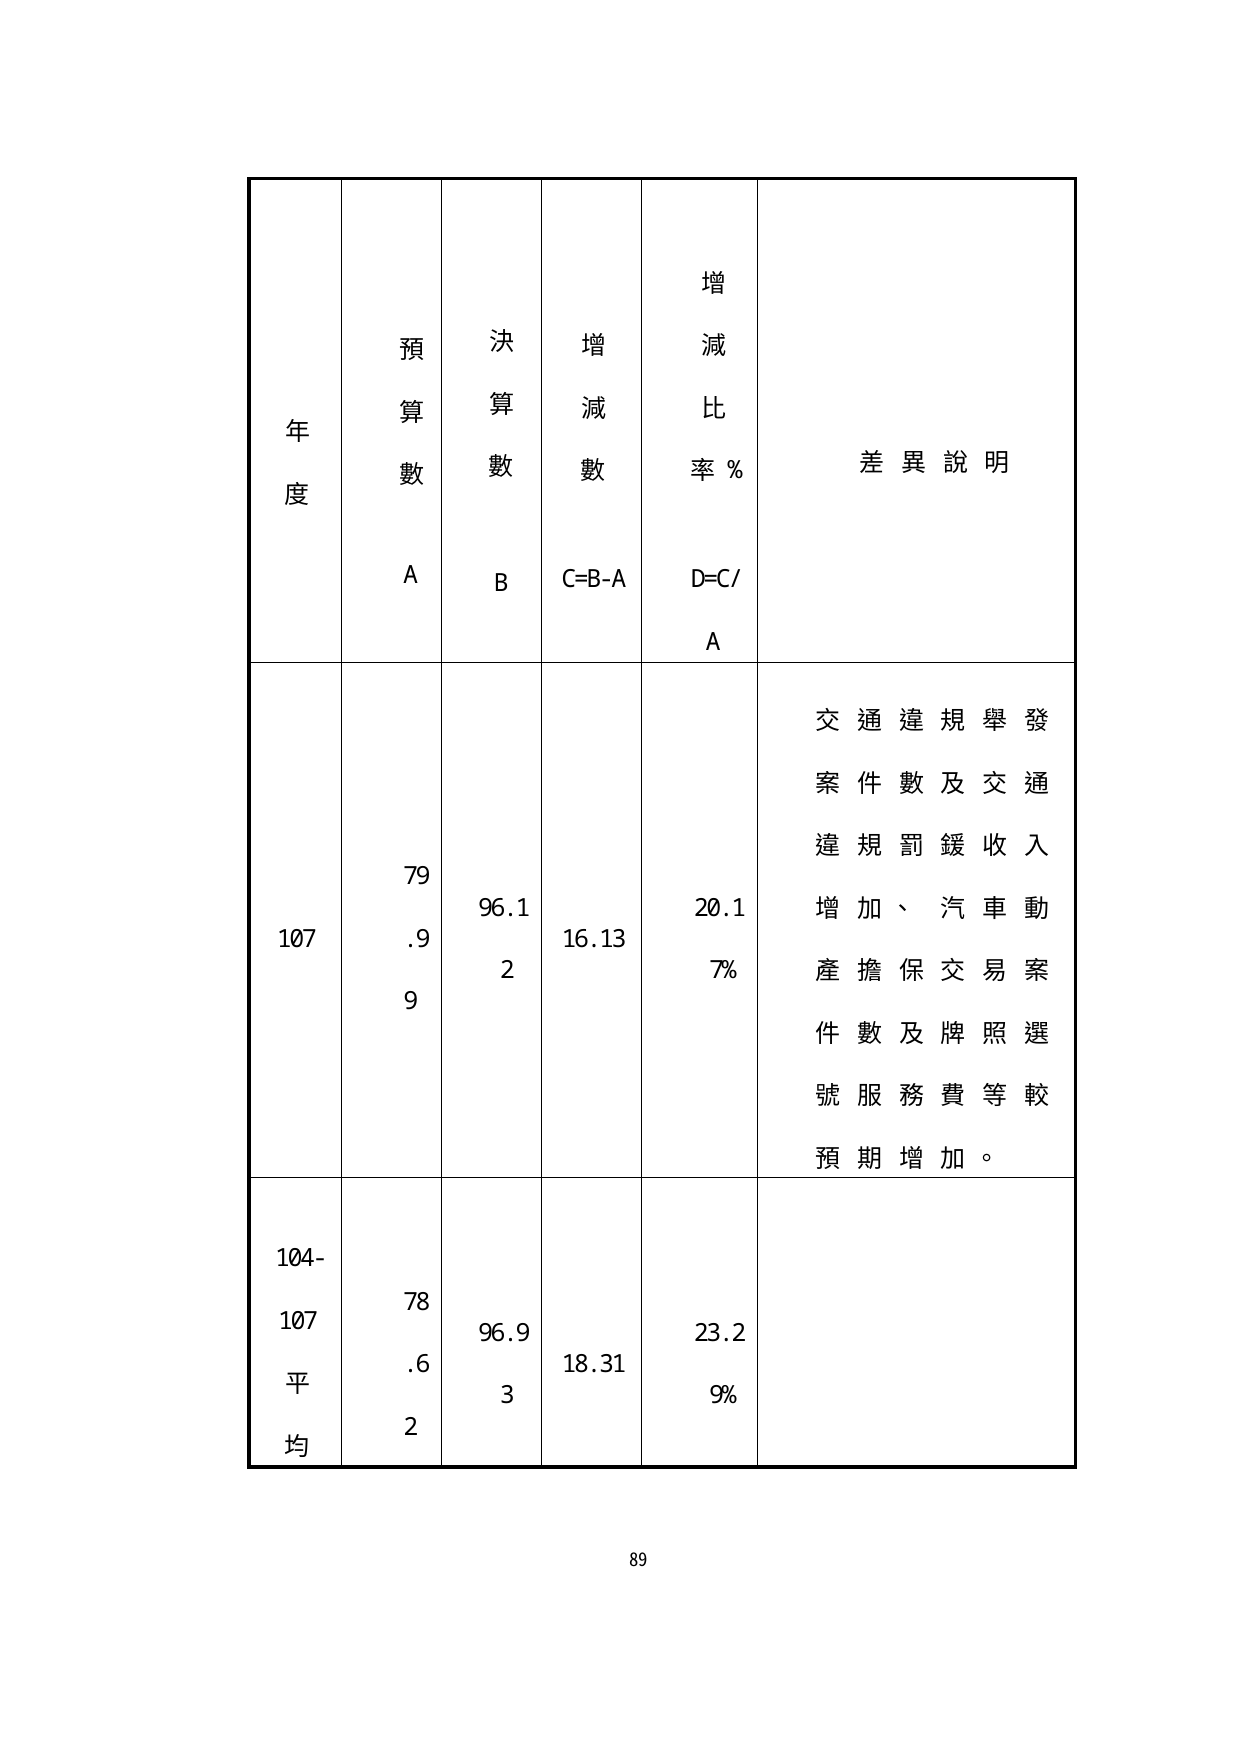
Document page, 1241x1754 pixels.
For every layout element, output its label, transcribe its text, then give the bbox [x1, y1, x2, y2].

table_cell 79.99 [342, 663, 441, 1177]
table_cell 107 [251, 663, 341, 1177]
table_cell [758, 1178, 1074, 1465]
table_header 預算數 A [342, 180, 441, 662]
table_cell 96.12 [442, 663, 541, 1177]
table_cell 交通違規舉發案件數及交通違規罰鍰收入增加、汽車動產擔保交易案件數及牌照選號服務費等較預期增加。 [758, 663, 1074, 1177]
table_header 決算數 B [442, 180, 541, 662]
table_cell 16.13 [542, 663, 641, 1177]
table_header 差異說明 [758, 180, 1074, 662]
table_header 增減數 C=B-A [542, 180, 641, 662]
table_cell 18.31 [542, 1178, 641, 1465]
table_header 增減比率% D=C/A [642, 180, 757, 662]
table_cell 23.29% [642, 1178, 757, 1465]
table_cell 96.93 [442, 1178, 541, 1465]
table_cell 20.17% [642, 663, 757, 1177]
table_header 年度 [251, 180, 341, 662]
table_cell 104-107平均 [251, 1178, 341, 1465]
table_cell 78.62 [342, 1178, 441, 1465]
